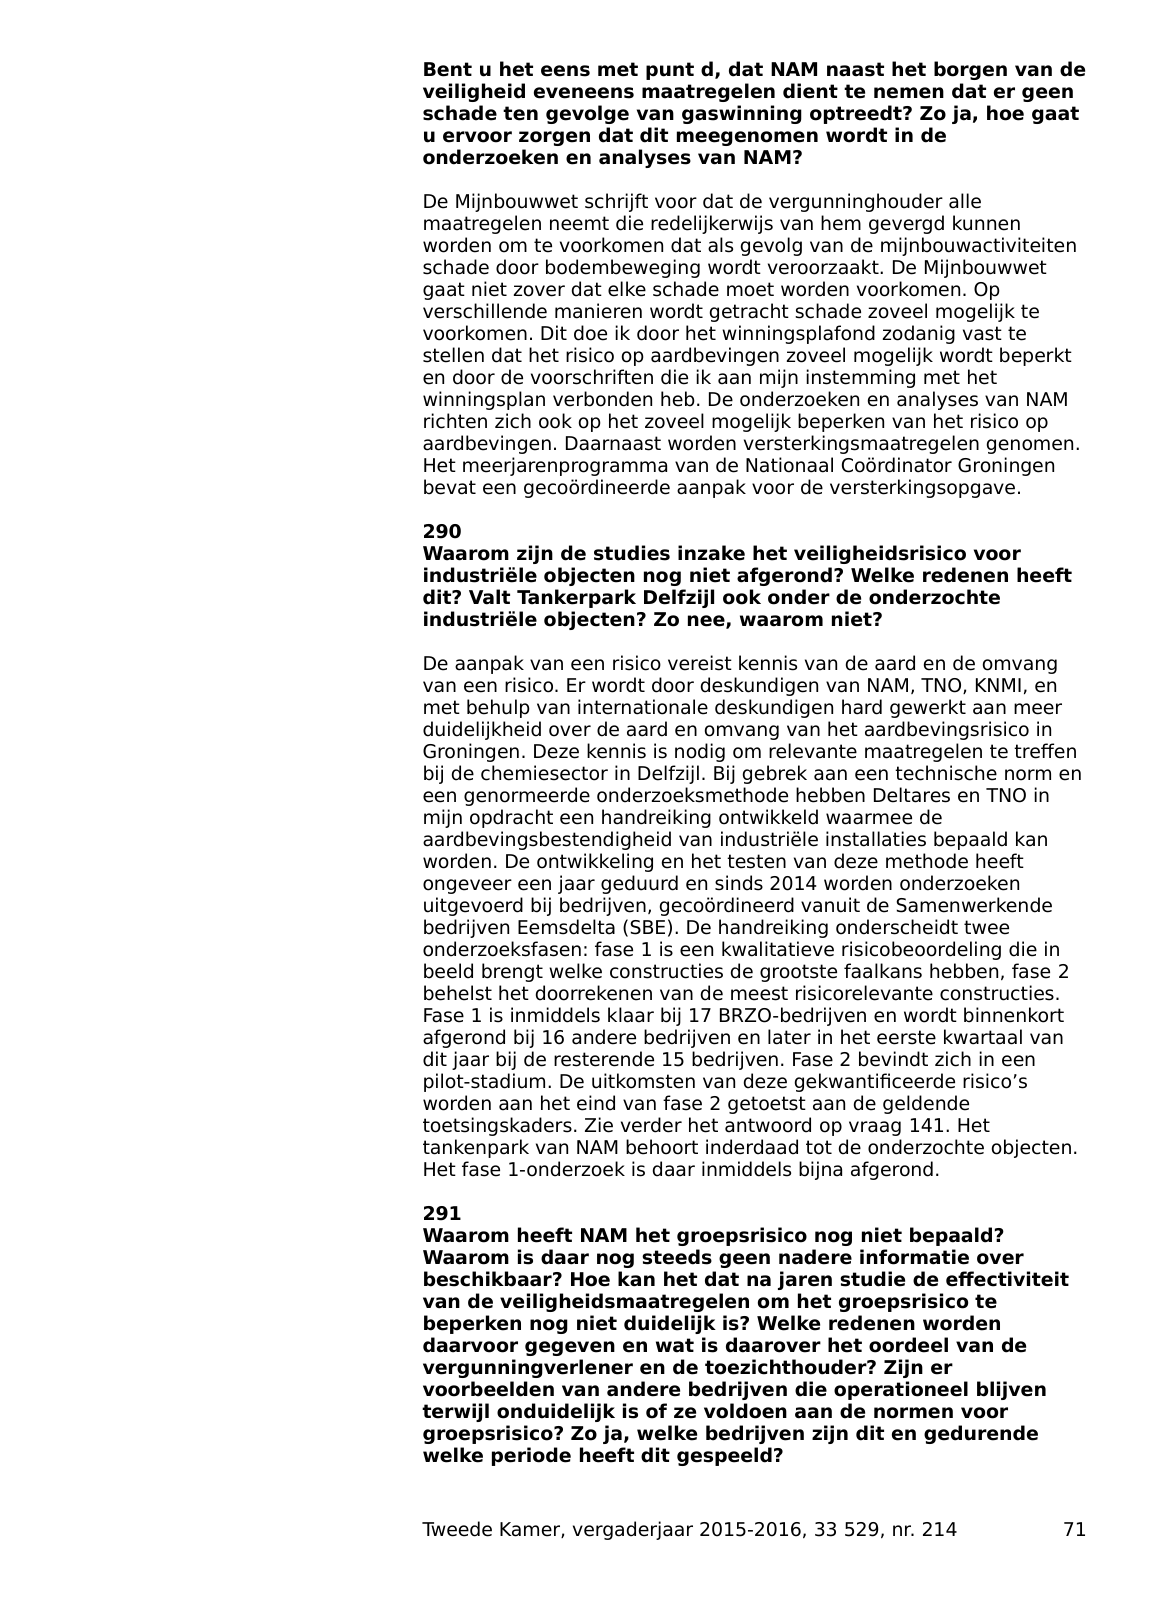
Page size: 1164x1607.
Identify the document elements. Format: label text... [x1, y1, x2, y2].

text 290 [422, 521, 1087, 543]
text Waarom zijn de studies inzake het veiligheidsrisico voor industriële objecten nog niet afgerond? Welke redenen heeft dit? Valt Tankerpark Delfzijl ook onder de onderzochte industriële objecten? Zo nee, waarom niet? [422, 543, 1087, 631]
text Bent u het eens met punt d, dat NAM naast het borgen van de veiligheid eveneens maatregelen dient te nemen dat er geen schade ten gevolge van gaswinning optreedt? Zo ja, hoe gaat u ervoor zorgen dat dit meegenomen wordt in de onderzoeken en analyses van NAM? [422, 59, 1087, 169]
text De Mijnbouwwet schrijft voor dat de vergunninghouder alle maatregelen neemt die redelijkerwijs van hem gevergd kunnen worden om te voorkomen dat als gevolg van de mijnbouwactiviteiten schade door bodembeweging wordt veroorzaakt. De Mijnbouwwet gaat niet zover dat elke schade moet worden voorkomen. Op verschillende manieren wordt getracht schade zoveel mogelijk te voorkomen. Dit doe ik door het winningsplafond zodanig vast te stellen dat het risico op aardbevingen zoveel mogelijk wordt beperkt en door de voorschriften die ik aan mijn instemming met het winningsplan verbonden heb. De onderzoeken en analyses van NAM richten zich ook op het zoveel mogelijk beperken van het risico op aardbevingen. Daarnaast worden versterkingsmaatregelen genomen. Het meerjarenprogramma van de Nationaal Coördinator Groningen bevat een gecoördineerde aanpak voor de versterkingsopgave. [422, 191, 1087, 499]
text 291 [422, 1203, 1087, 1225]
text Waarom heeft NAM het groepsrisico nog niet bepaald? Waarom is daar nog steeds geen nadere informatie over beschikbaar? Hoe kan het dat na jaren studie de effectiviteit van de veiligheidsmaatregelen om het groepsrisico te beperken nog niet duidelijk is? Welke redenen worden daarvoor gegeven en wat is daarover het oordeel van de vergunningverlener en de toezichthouder? Zijn er voorbeelden van andere bedrijven die operationeel blijven terwijl onduidelijk is of ze voldoen aan de normen voor groepsrisico? Zo ja, welke bedrijven zijn dit en gedurende welke periode heeft dit gespeeld? [422, 1225, 1087, 1467]
text De aanpak van een risico vereist kennis van de aard en de omvang van een risico. Er wordt door deskundigen van NAM, TNO, KNMI, en met behulp van internationale deskundigen hard gewerkt aan meer duidelijkheid over de aard en omvang van het aardbevingsrisico in Groningen. Deze kennis is nodig om relevante maatregelen te treffen bij de chemiesector in Delfzijl. Bij gebrek aan een technische norm en een genormeerde onderzoeksmethode hebben Deltares en TNO in mijn opdracht een handreiking ontwikkeld waarmee de aardbevingsbestendigheid van industriële installaties bepaald kan worden. De ontwikkeling en het testen van deze methode heeft ongeveer een jaar geduurd en sinds 2014 worden onderzoeken uitgevoerd bij bedrijven, gecoördineerd vanuit de Samenwerkende bedrijven Eemsdelta (SBE). De handreiking onderscheidt twee onderzoeksfasen: fase 1 is een kwalitatieve risicobeoordeling die in beeld brengt welke constructies de grootste faalkans hebben, fase 2 behelst het doorrekenen van de meest risicorelevante constructies. Fase 1 is inmiddels klaar bij 17 BRZO-bedrijven en wordt binnenkort afgerond bij 16 andere bedrijven en later in het eerste kwartaal van dit jaar bij de resterende 15 bedrijven. Fase 2 bevindt zich in een pilot-stadium. De uitkomsten van deze gekwantificeerde risico’s worden aan het eind van fase 2 getoetst aan de geldende toetsingskaders. Zie verder het antwoord op vraag 141. Het tankenpark van NAM behoort inderdaad tot de onderzochte objecten. Het fase 1-onderzoek is daar inmiddels bijna afgerond. [422, 653, 1087, 1181]
